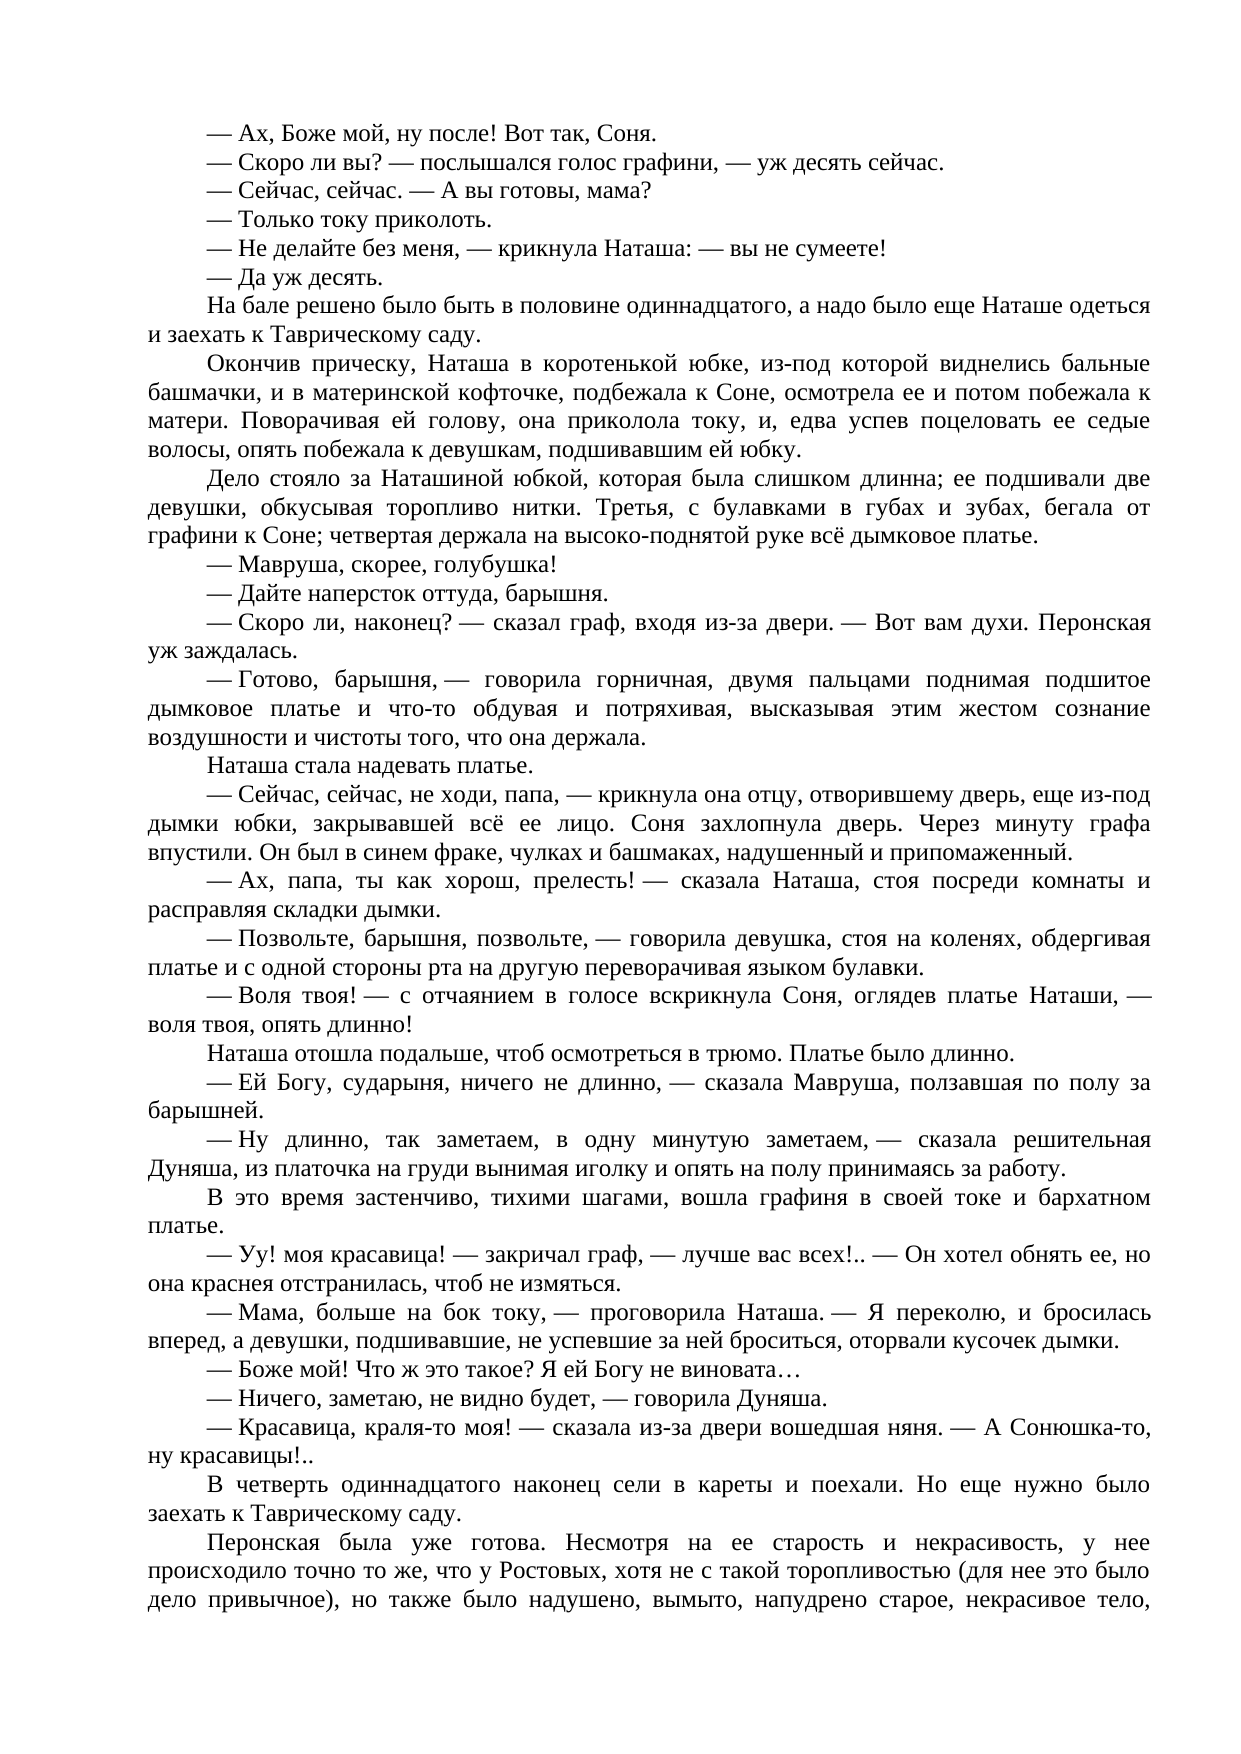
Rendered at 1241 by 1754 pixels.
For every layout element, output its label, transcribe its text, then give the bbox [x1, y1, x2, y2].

text — Сейчас, сейчас, не ходи, папа, — крикнула она отцу, отворившему дверь, еще из-под дымки юбки, закрывавшей всё ее лицо. Соня захлопнула дверь. Через минуту графа впустили. Он был в синем фраке, чулках и башмаках, надушенный и припомаженный. [148, 779, 1152, 866]
text — Да уж десять. [148, 262, 1152, 291]
text — Не делайте без меня, — крикнула Наташа: — вы не сумеете! [148, 233, 1152, 262]
text — Сейчас, сейчас. — А вы готовы, мама? [148, 176, 1152, 204]
text — Только току приколоть. [148, 204, 1152, 233]
text Окончив прическу, Наташа в коротенькой юбке, из-под которой виднелись бальные башмачки, и в материнской кофточке, подбежала к Соне, осмотрела ее и потом побежала к матери. Поворачивая ей голову, она приколола току, и, едва успев поцеловать ее седые волосы, опять побежала к девушкам, подшивавшим ей юбку. [148, 348, 1152, 463]
text — Ну длинно, так заметаем, в одну минутую заметаем, — сказала решительная Дуняша, из платочка на груди вынимая иголку и опять на полу принимаясь за работу. [148, 1124, 1152, 1182]
text В это время застенчиво, тихими шагами, вошла графиня в своей токе и бархатном платье. [148, 1182, 1152, 1239]
text — Воля твоя! — с отчаянием в голосе вскрикнула Соня, оглядев платье Наташи, — воля твоя, опять длинно! [148, 981, 1152, 1038]
text — Скоро ли вы? — послышался голос графини, — уж десять сейчас. [148, 147, 1152, 176]
text На бале решено было быть в половине одиннадцатого, a надо было еще Наташе одеться и заехать к Таврическому саду. [148, 291, 1152, 348]
text — Скоро ли, наконец? — сказал граф, входя из-за двери. — Вот вам духи. Перонская уж заждалась. [148, 607, 1152, 664]
text — Боже мой! Что ж это такое? Я ей Богу не виновата… [148, 1354, 1152, 1383]
text — Ничего, заметаю, не видно будет, — говорила Дуняша. [148, 1383, 1152, 1412]
text Наташа стала надевать платье. [148, 751, 1152, 779]
text В четверть одиннадцатого наконец сели в кареты и поехали. Но еще нужно было заехать к Таврическому саду. [148, 1469, 1152, 1527]
text — Позвольте, барышня, позвольте, — говорила девушка, стоя на коленях, обдергивая платье и с одной стороны рта на другую переворачивая языком булавки. [148, 923, 1152, 981]
text Наташа отошла подальше, чтоб осмотреться в трюмо. Платье было длинно. [148, 1038, 1152, 1067]
text — Готово, барышня, — говорила горничная, двумя пальцами поднимая подшитое дымковое платье и что-то обдувая и потряхивая, высказывая этим жестом сознание воздушности и чистоты того, что она держала. [148, 664, 1152, 751]
text — Красавица, краля-то моя! — сказала из-за двери вошедшая няня. — А Сонюшка-то, ну красавицы!.. [148, 1412, 1152, 1469]
text Перонская была уже готова. Несмотря на ее старость и некрасивость, у нее происходило точно то же, что у Ростовых, хотя не с такой торопливостью (для нее это было дело привычное), но также было надушено, вымыто, напудрено старое, некрасивое тело, [148, 1527, 1152, 1613]
text — Ей Богу, сударыня, ничего не длинно, — сказала Мавруша, ползавшая по полу за барышней. [148, 1067, 1152, 1124]
text — Ах, папа, ты как хорош, прелесть! — сказала Наташа, стоя посреди комнаты и расправляя складки дымки. [148, 866, 1152, 923]
text — Мавруша, скорее, голубушка! [148, 549, 1152, 578]
text — Уу! моя красавица! — закричал граф, — лучше вас всех!.. — Он хотел обнять ее, но она краснея отстранилась, чтоб не измяться. [148, 1239, 1152, 1297]
text — Мама, больше на бок току, — проговорила Наташа. — Я переколю, и бросилась вперед, а девушки, подшивавшие, не успевшие за ней броситься, оторвали кусочек дымки. [148, 1297, 1152, 1354]
text — Дайте наперсток оттуда, барышня. [148, 578, 1152, 607]
text — Ах, Боже мой, ну после! Вот так, Соня. [148, 118, 1152, 147]
text Дело стояло за Наташиной юбкой, которая была слишком длинна; ее подшивали две девушки, обкусывая торопливо нитки. Третья, с булавками в губах и зубах, бегала от графини к Соне; четвертая держала на высоко-поднятой руке всё дымковое платье. [148, 463, 1152, 549]
